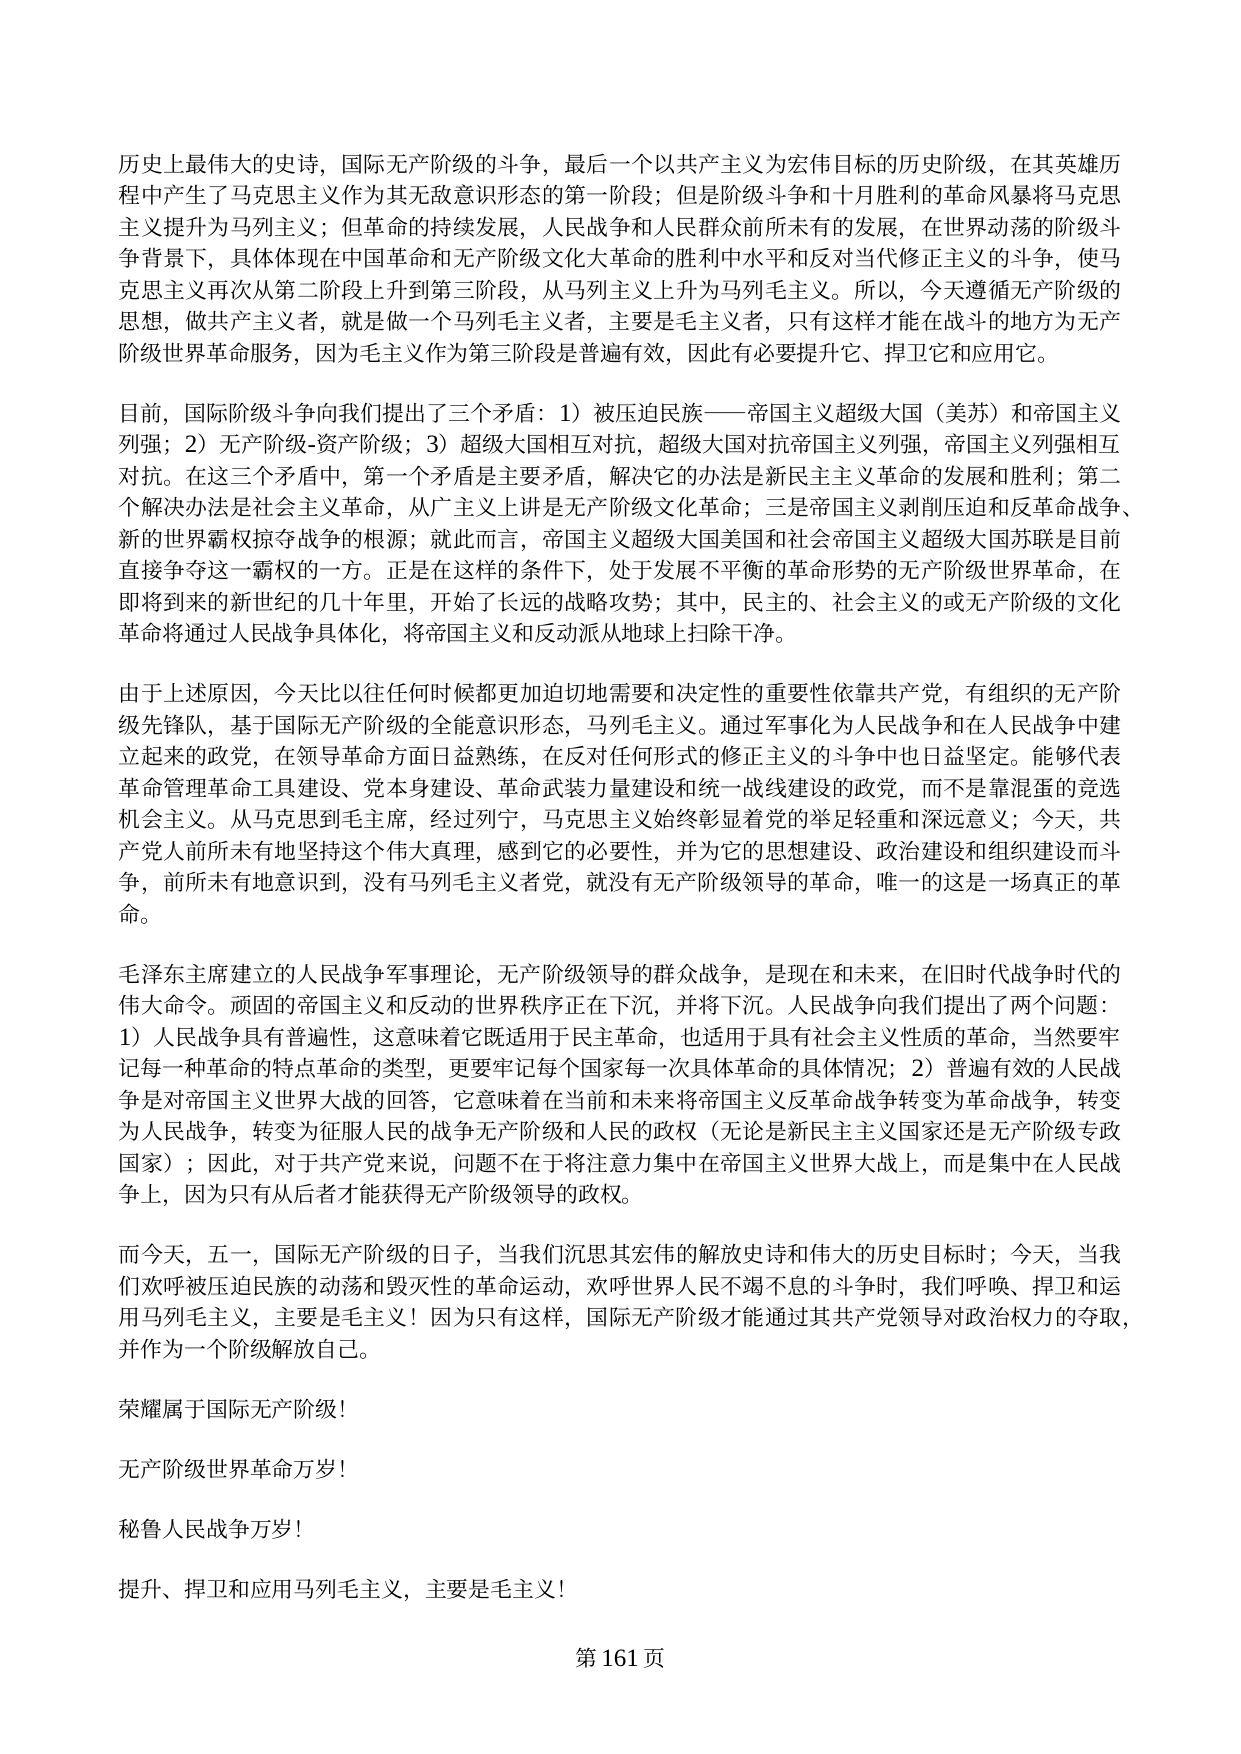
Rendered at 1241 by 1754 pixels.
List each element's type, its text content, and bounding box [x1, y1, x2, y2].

text 提升、捍卫和应用马列毛主义，主要是毛主义！ [118, 1573, 1122, 1604]
text 无产阶级世界革命万岁！ [118, 1452, 1122, 1484]
text 目前，国际阶级斗争向我们提出了三个矛盾：1）被压迫民族——帝国主义超级大国（美苏）和帝国主义列强；2）无产阶级-资产阶级；3）超级大国相互对抗，超级大国对抗帝国主义列强，帝国主义列强相互对抗。在这三个矛盾中，第一个矛盾是主要矛盾，解决它的办法是新民主主义革命的发展和胜利；第二个解决办法是社会主义革命，从广主义上讲是无产阶级文化革命；三是帝国主义剥削压迫和反革命战争、新的世界霸权掠夺战争的根源；就此而言，帝国主义超级大国美国和社会帝国主义超级大国苏联是目前直接争夺这一霸权的一方。正是在这样的条件下，处于发展不平衡的革命形势的无产阶级世界革命，在即将到来的新世纪的几十年里，开始了长远的战略攻势；其中，民主的、社会主义的或无产阶级的文化革命将通过人民战争具体化，将帝国主义和反动派从地球上扫除干净。 [118, 396, 1122, 648]
text 历史上最伟大的史诗，国际无产阶级的斗争，最后一个以共产主义为宏伟目标的历史阶级，在其英雄历程中产生了马克思主义作为其无敌意识形态的第一阶段；但是阶级斗争和十月胜利的革命风暴将马克思主义提升为马列主义；但革命的持续发展，人民战争和人民群众前所未有的发展，在世界动荡的阶级斗争背景下，具体体现在中国革命和无产阶级文化大革命的胜利中水平和反对当代修正主义的斗争，使马克思主义再次从第二阶段上升到第三阶段，从马列主义上升为马列毛主义。所以，今天遵循无产阶级的思想，做共产主义者，就是做一个马列毛主义者，主要是毛主义者，只有这样才能在战斗的地方为无产阶级世界革命服务，因为毛主义作为第三阶段是普遍有效，因此有必要提升它、捍卫它和应用它。 [118, 147, 1122, 367]
text 而今天，五一，国际无产阶级的日子，当我们沉思其宏伟的解放史诗和伟大的历史目标时；今天，当我们欢呼被压迫民族的动荡和毁灭性的革命运动，欢呼世界人民不竭不息的斗争时，我们呼唤、捍卫和运用马列毛主义，主要是毛主义！因为只有这样，国际无产阶级才能通过其共产党领导对政治权力的夺取，并作为一个阶级解放自己。 [118, 1237, 1122, 1363]
text 秘鲁人民战争万岁！ [118, 1512, 1122, 1544]
text 毛泽东主席建立的人民战争军事理论，无产阶级领导的群众战争，是现在和未来，在旧时代战争时代的伟大命令。顽固的帝国主义和反动的世界秩序正在下沉，并将下沉。人民战争向我们提出了两个问题：1）人民战争具有普遍性，这意味着它既适用于民主革命，也适用于具有社会主义性质的革命，当然要牢记每一种革命的特点革命的类型，更要牢记每个国家每一次具体革命的具体情况；2）普遍有效的人民战争是对帝国主义世界大战的回答，它意味着在当前和未来将帝国主义反革命战争转变为革命战争，转变为人民战争，转变为征服人民的战争无产阶级和人民的政权（无论是新民主主义国家还是无产阶级专政国家）；因此，对于共产党来说，问题不在于将注意力集中在帝国主义世界大战上，而是集中在人民战争上，因为只有从后者才能获得无产阶级领导的政权。 [118, 957, 1122, 1209]
text 荣耀属于国际无产阶级！ [118, 1392, 1122, 1423]
text 由于上述原因，今天比以往任何时候都更加迫切地需要和决定性的重要性依靠共产党，有组织的无产阶级先锋队，基于国际无产阶级的全能意识形态，马列毛主义。通过军事化为人民战争和在人民战争中建立起来的政党，在领导革命方面日益熟练，在反对任何形式的修正主义的斗争中也日益坚定。能够代表革命管理革命工具建设、党本身建设、革命武装力量建设和统一战线建设的政党，而不是靠混蛋的竞选机会主义。从马克思到毛主席，经过列宁，马克思主义始终彰显着党的举足轻重和深远意义；今天，共产党人前所未有地坚持这个伟大真理，感到它的必要性，并为它的思想建设、政治建设和组织建设而斗争，前所未有地意识到，没有马列毛主义者党，就没有无产阶级领导的革命，唯一的这是一场真正的革命。 [118, 677, 1122, 928]
